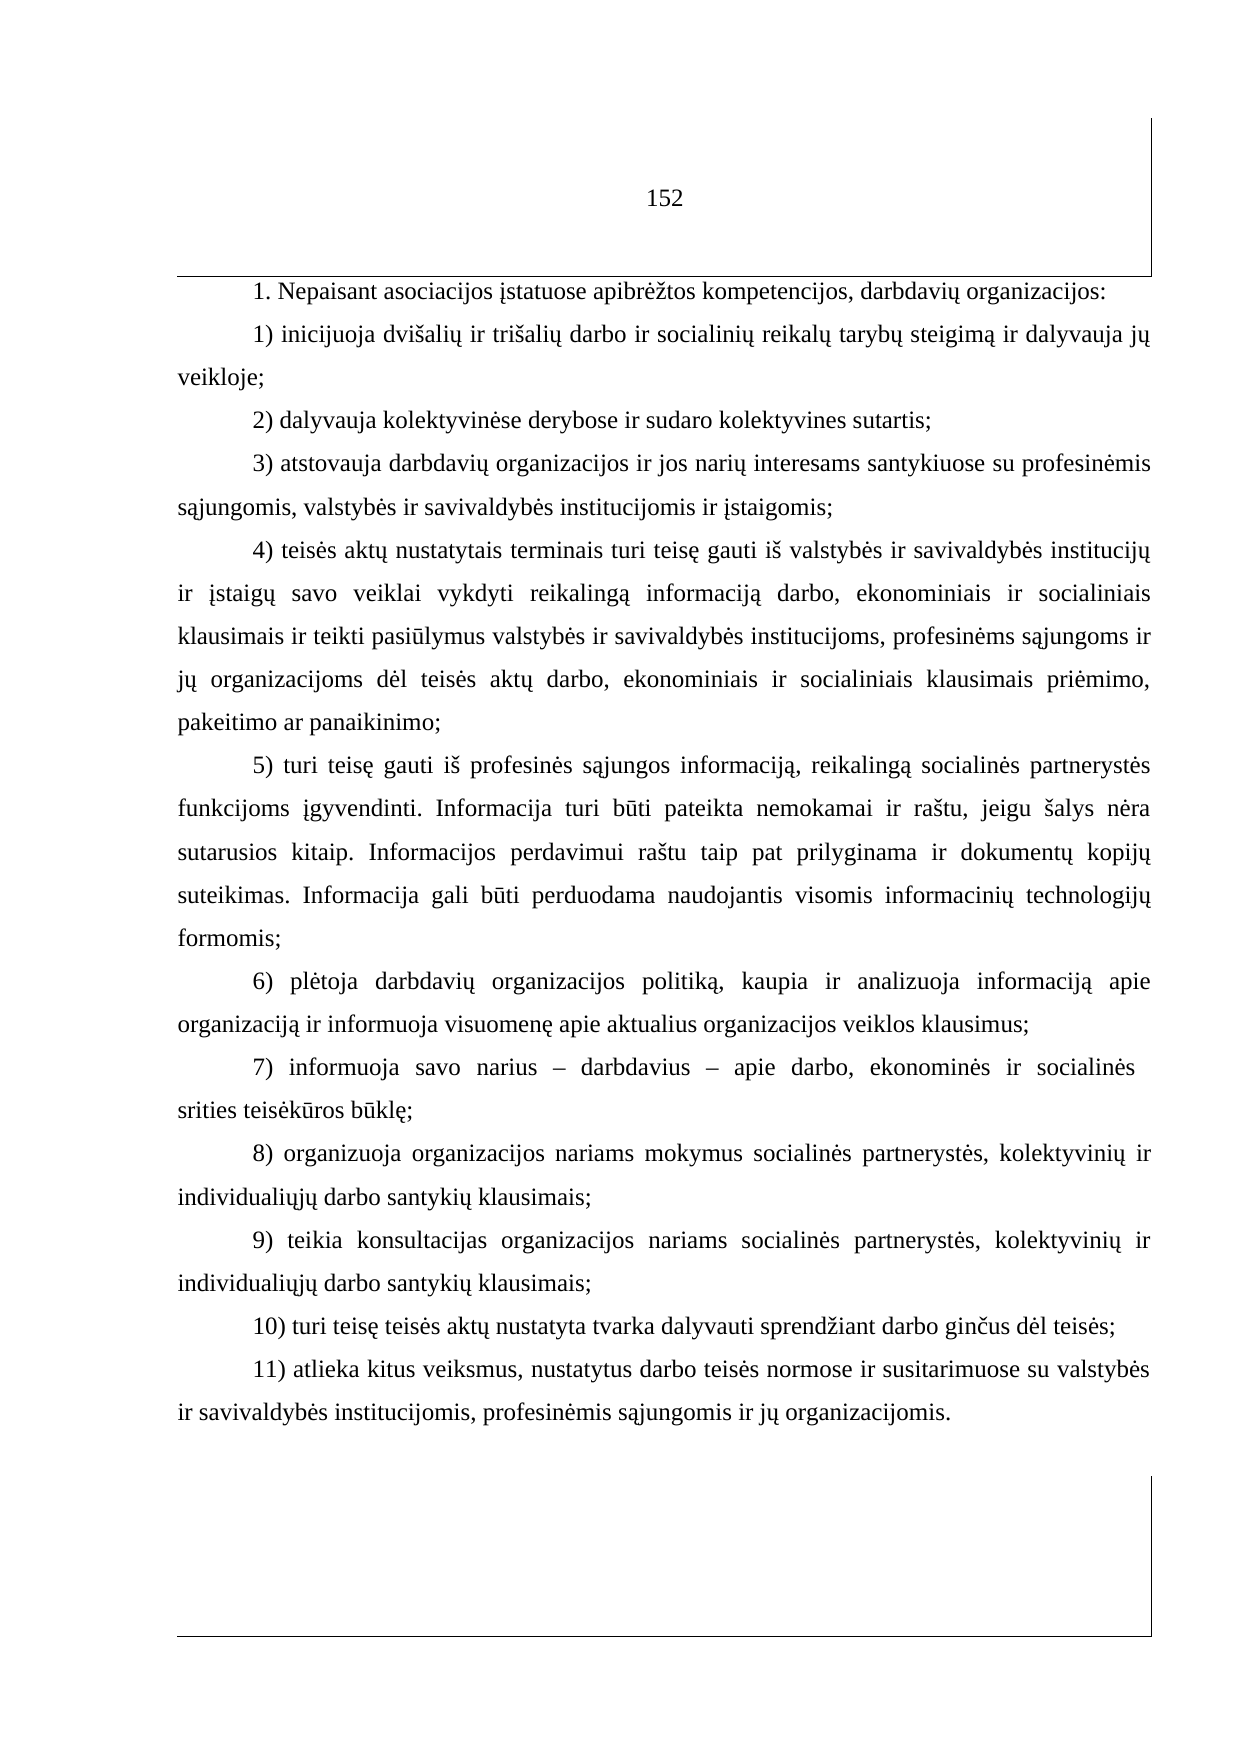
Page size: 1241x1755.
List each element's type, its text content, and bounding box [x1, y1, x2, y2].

text 1. Nepaisant asociacijos įstatuose apibrėžtos kompetencijos, darbdavių organizacijos: [177, 276, 1152, 305]
text 3) atstovauja darbdavių organizacijos ir jos narių interesams santykiuose su profesinėmis sąjungomis, valstybės ir savivaldybės institucijomis ir įstaigomis; [177, 448, 1152, 520]
text 2) dalyvauja kolektyvinėse derybose ir sudaro kolektyvines sutartis; [177, 405, 1152, 434]
text 11) atlieka kitus veiksmus, nustatytus darbo teisės normose ir susitarimuose su valstybės ir savivaldybės institucijomis, profesinėmis sąjungomis ir jų organizacijomis. [177, 1354, 1152, 1426]
text 10) turi teisę teisės aktų nustatyta tvarka dalyvauti sprendžiant darbo ginčus dėl teisės; [177, 1311, 1152, 1340]
text 7) informuoja savo narius – darbdavius – apie darbo, ekonominės ir socialinės srities teisėkūros būklę; [177, 1052, 1152, 1124]
text 5) turi teisę gauti iš profesinės sąjungos informaciją, reikalingą socialinės partnerystės funkcijoms įgyvendinti. Informacija turi būti pateikta nemokamai ir raštu, jeigu šalys nėra sutarusios kitaip. Informacijos perdavimui raštu taip pat prilyginama ir dokumentų kopijų suteikimas. Informacija gali būti perduodama naudojantis visomis informacinių technologijų formomis; [177, 750, 1152, 952]
text 4) teisės aktų nustatytais terminais turi teisę gauti iš valstybės ir savivaldybės institucijų ir įstaigų savo veiklai vykdyti reikalingą informaciją darbo, ekonominiais ir socialiniais klausimais ir teikti pasiūlymus valstybės ir savivaldybės institucijoms, profesinėms sąjungoms ir jų organizacijoms dėl teisės aktų darbo, ekonominiais ir socialiniais klausimais priėmimo, pakeitimo ar panaikinimo; [177, 535, 1152, 736]
text 1) inicijuoja dvišalių ir trišalių darbo ir socialinių reikalų tarybų steigimą ir dalyvauja jų veikloje; [177, 319, 1152, 391]
text 6) plėtoja darbdavių organizacijos politiką, kaupia ir analizuoja informaciją apie organizaciją ir informuoja visuomenę apie aktualius organizacijos veiklos klausimus; [177, 966, 1152, 1038]
text 9) teikia konsultacijas organizacijos nariams socialinės partnerystės, kolektyvinių ir individualiųjų darbo santykių klausimais; [177, 1225, 1152, 1297]
text 8) organizuoja organizacijos nariams mokymus socialinės partnerystės, kolektyvinių ir individualiųjų darbo santykių klausimais; [177, 1138, 1152, 1210]
